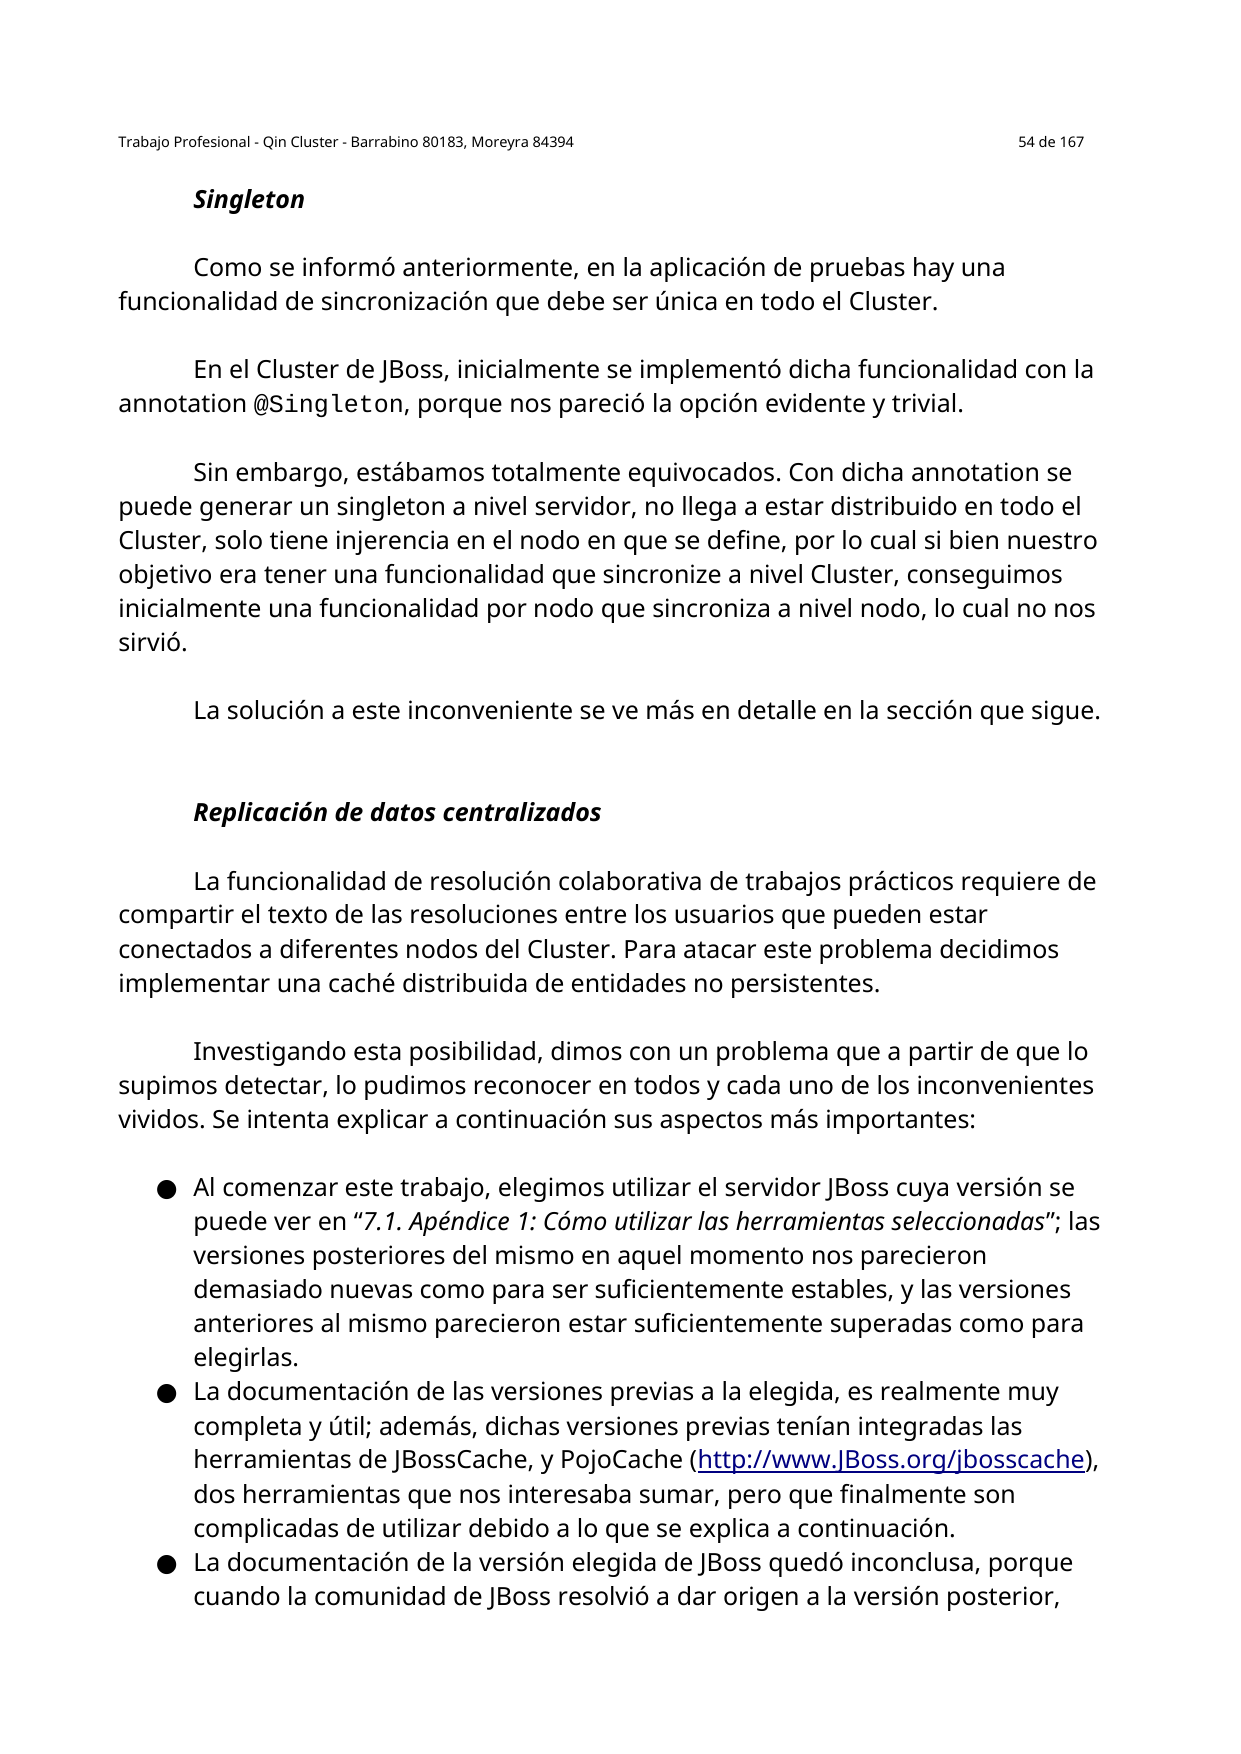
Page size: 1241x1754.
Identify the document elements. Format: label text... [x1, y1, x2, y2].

text En el Cluster de JBoss, inicialmente se implementó dicha funcionalidad con la annotation @Singleton, porque nos pareció la opción evidente y trivial. [118, 352, 1122, 420]
list La documentación de las versiones previas a la elegida, es realmente muy completa y útil; además, dichas versiones previas tenían integradas las herramientas de JBossCache, y PojoCache (http://www.JBoss.org/jbosscache), dos herramientas que nos interesaba sumar, pero que finalmente son complicadas de utilizar debido a lo que se explica a continuación. [156, 1374, 1122, 1544]
list Al comenzar este trabajo, elegimos utilizar el servidor JBoss cuya versión se puede ver en “7.1. Apéndice 1: Cómo utilizar las herramientas seleccionadas”; las versiones posteriores del mismo en aquel momento nos parecieron demasiado nuevas como para ser suficientemente estables, y las versiones anteriores al mismo parecieron estar suficientemente superadas como para elegirlas. [156, 1170, 1122, 1374]
list La documentación de la versión elegida de JBoss quedó inconclusa, porque cuando la comunidad de JBoss resolvió a dar origen a la versión posterior, [156, 1544, 1122, 1612]
text La funcionalidad de resolución colaborativa de trabajos prácticos requiere de compartir el texto de las resoluciones entre los usuarios que pueden estar conectados a diferentes nodos del Cluster. Para atacar este problema decidimos implementar una caché distribuida de entidades no persistentes. [118, 863, 1122, 999]
text Sin embargo, estábamos totalmente equivocados. Con dicha annotation se puede generar un singleton a nivel servidor, no llega a estar distribuido en todo el Cluster, solo tiene injerencia en el nodo en que se define, por lo cual si bien nuestro objetivo era tener una funcionalidad que sincronize a nivel Cluster, conseguimos inicialmente una funcionalidad por nodo que sincroniza a nivel nodo, lo cual no nos sirvió. [118, 454, 1122, 659]
text La solución a este inconveniente se ve más en detalle en la sección que sigue. [118, 693, 1122, 727]
text Como se informó anteriormente, en la aplicación de pruebas hay una funcionalidad de sincronización que debe ser única en todo el Cluster. [118, 250, 1122, 318]
text Replicación de datos centralizados [118, 795, 1122, 829]
text Investigando esta posibilidad, dimos con un problema que a partir de que lo supimos detectar, lo pudimos reconocer en todos y cada uno de los inconvenientes vividos. Se intenta explicar a continuación sus aspectos más importantes: [118, 1033, 1122, 1136]
text Singleton [118, 182, 1122, 216]
